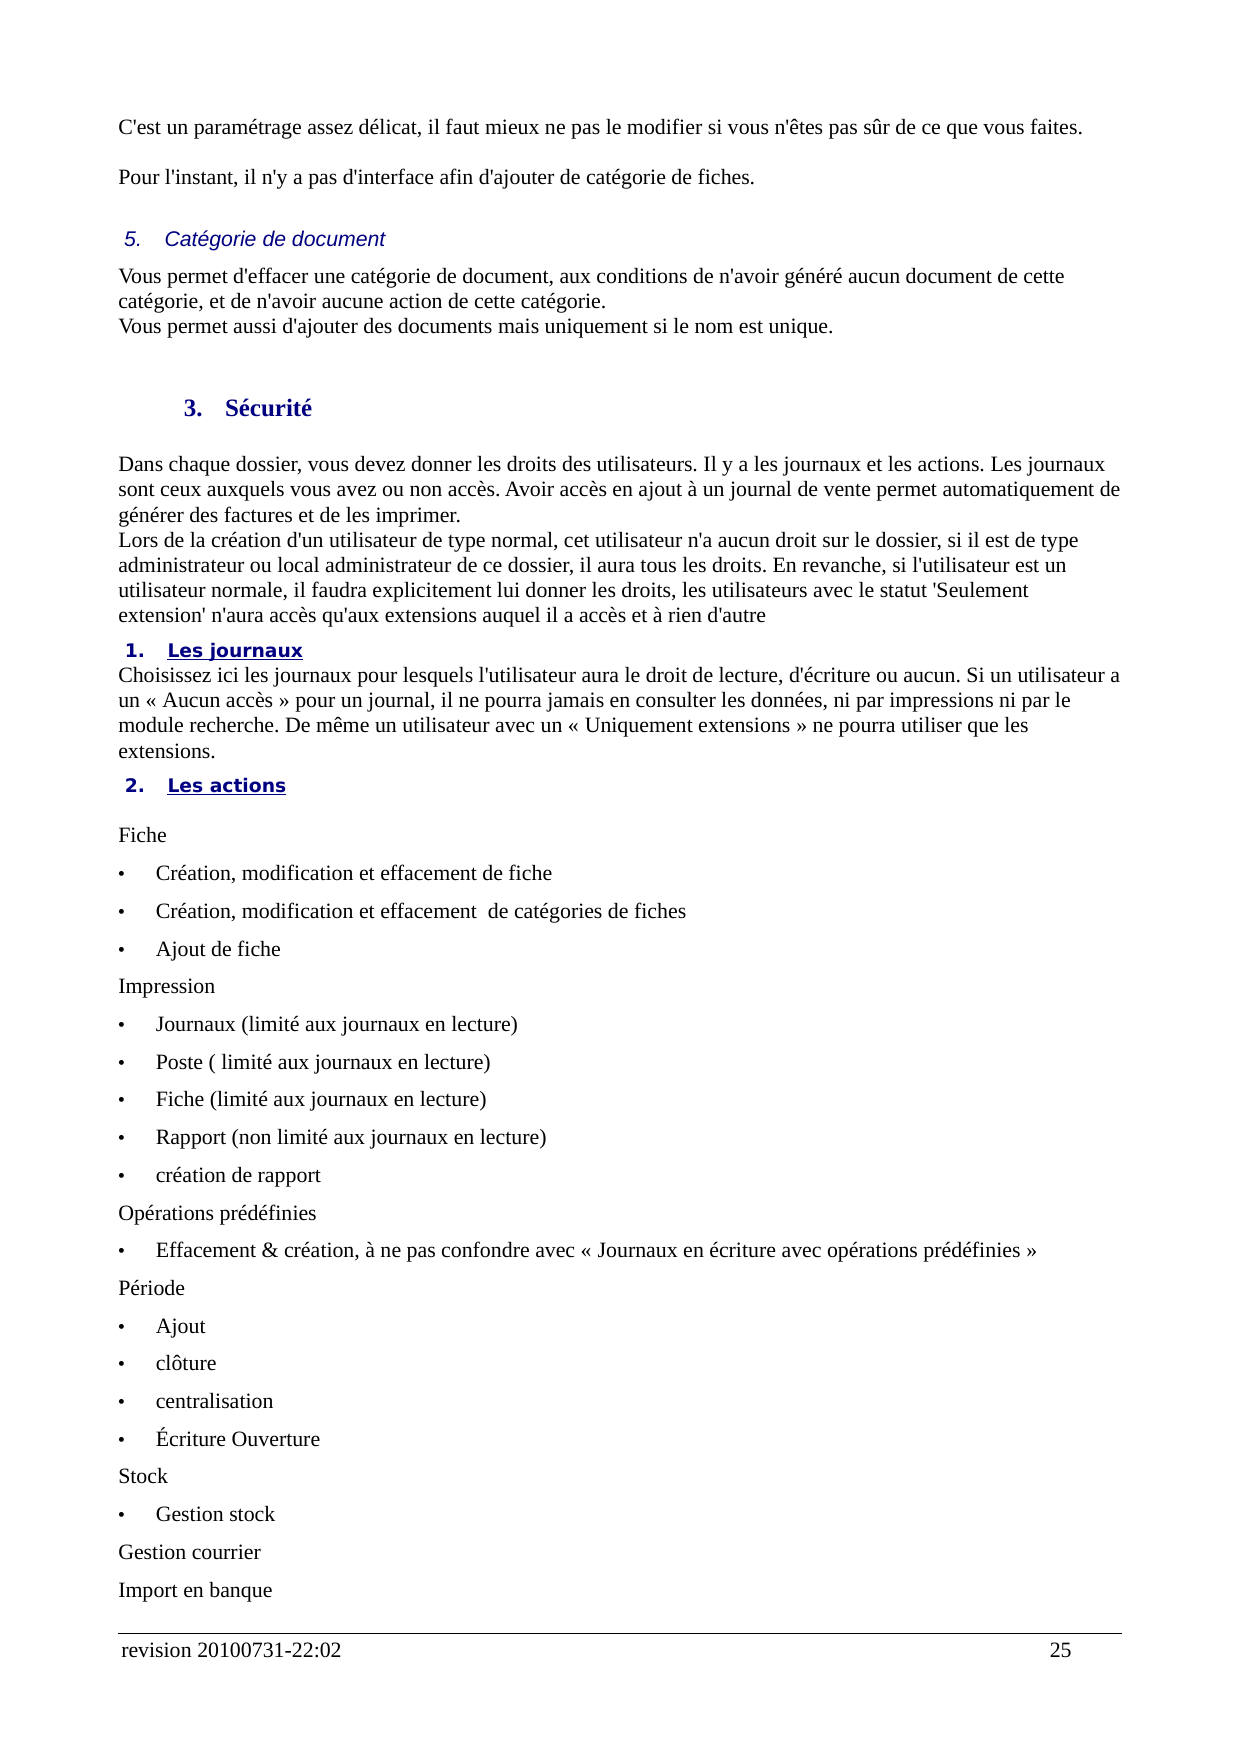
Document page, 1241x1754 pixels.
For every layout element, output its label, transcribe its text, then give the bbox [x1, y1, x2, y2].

text Choisissez ici les journaux pour lesquels l'utilisateur aura le droit de lecture, d'écriture ou aucun. Si un utilisateur a un « Aucun accès » pour un journal, il ne pourra jamais en consulter les données, ni par impressions ni par le module recherche. De même un utilisateur avec un « Uniquement extensions » ne pourra utiliser que les extensions. [118, 662, 1122, 763]
subtitle Catégorie de document [118, 226, 1122, 251]
text Période [118, 1275, 1122, 1300]
text Pour l'instant, il n'y a pas d'interface afin d'ajouter de catégorie de fiches. [118, 164, 1122, 189]
list Journaux (limité aux journaux en lecture) [118, 1011, 1122, 1036]
text Lors de la création d'un utilisateur de type normal, cet utilisateur n'a aucun droit sur le dossier, si il est de type administrateur ou local administrateur de ce dossier, il aura tous les droits. En revanche, si l'utilisateur est un utilisateur normale, il faudra explicitement lui donner les droits, les utilisateurs avec le statut 'Seulement extension' n'aura accès qu'aux extensions auquel il a accès et à rien d'autre [118, 527, 1122, 628]
list Écriture Ouverture [118, 1426, 1122, 1451]
text Gestion courrier [118, 1539, 1122, 1564]
list création de rapport [118, 1162, 1122, 1187]
list Effacement & création, à ne pas confondre avec « Journaux en écriture avec opérations prédéfinies » [118, 1237, 1122, 1262]
subtitle Sécurité [177, 393, 1122, 422]
list Création, modification et effacement de catégories de fiches [118, 898, 1122, 923]
text Dans chaque dossier, vous devez donner les droits des utilisateurs. Il y a les journaux et les actions. Les journaux sont ceux auxquels vous avez ou non accès. Avoir accès en ajout à un journal de vente permet automatiquement de générer des factures et de les imprimer. [118, 451, 1122, 527]
text Impression [118, 973, 1122, 998]
text Import en banque [118, 1577, 1122, 1602]
list Poste ( limité aux journaux en lecture) [118, 1049, 1122, 1074]
subtitle Les journaux [118, 640, 1122, 662]
list Création, modification et effacement de fiche [118, 860, 1122, 885]
list centralisation [118, 1388, 1122, 1413]
text Vous permet d'effacer une catégorie de document, aux conditions de n'avoir généré aucun document de cette catégorie, et de n'avoir aucune action de cette catégorie. [118, 263, 1122, 313]
text Stock [118, 1463, 1122, 1489]
subtitle Les actions [118, 775, 1122, 797]
list Fiche (limité aux journaux en lecture) [118, 1086, 1122, 1112]
list Rapport (non limité aux journaux en lecture) [118, 1124, 1122, 1149]
list clôture [118, 1350, 1122, 1376]
list Ajout de fiche [118, 936, 1122, 961]
text Opérations prédéfinies [118, 1199, 1122, 1225]
text Vous permet aussi d'ajouter des documents mais uniquement si le nom est unique. [118, 313, 1122, 338]
list Gestion stock [118, 1501, 1122, 1526]
text C'est un paramétrage assez délicat, il faut mieux ne pas le modifier si vous n'êtes pas sûr de ce que vous faites. [118, 114, 1122, 139]
text Fiche [118, 822, 1122, 848]
list Ajout [118, 1313, 1122, 1338]
